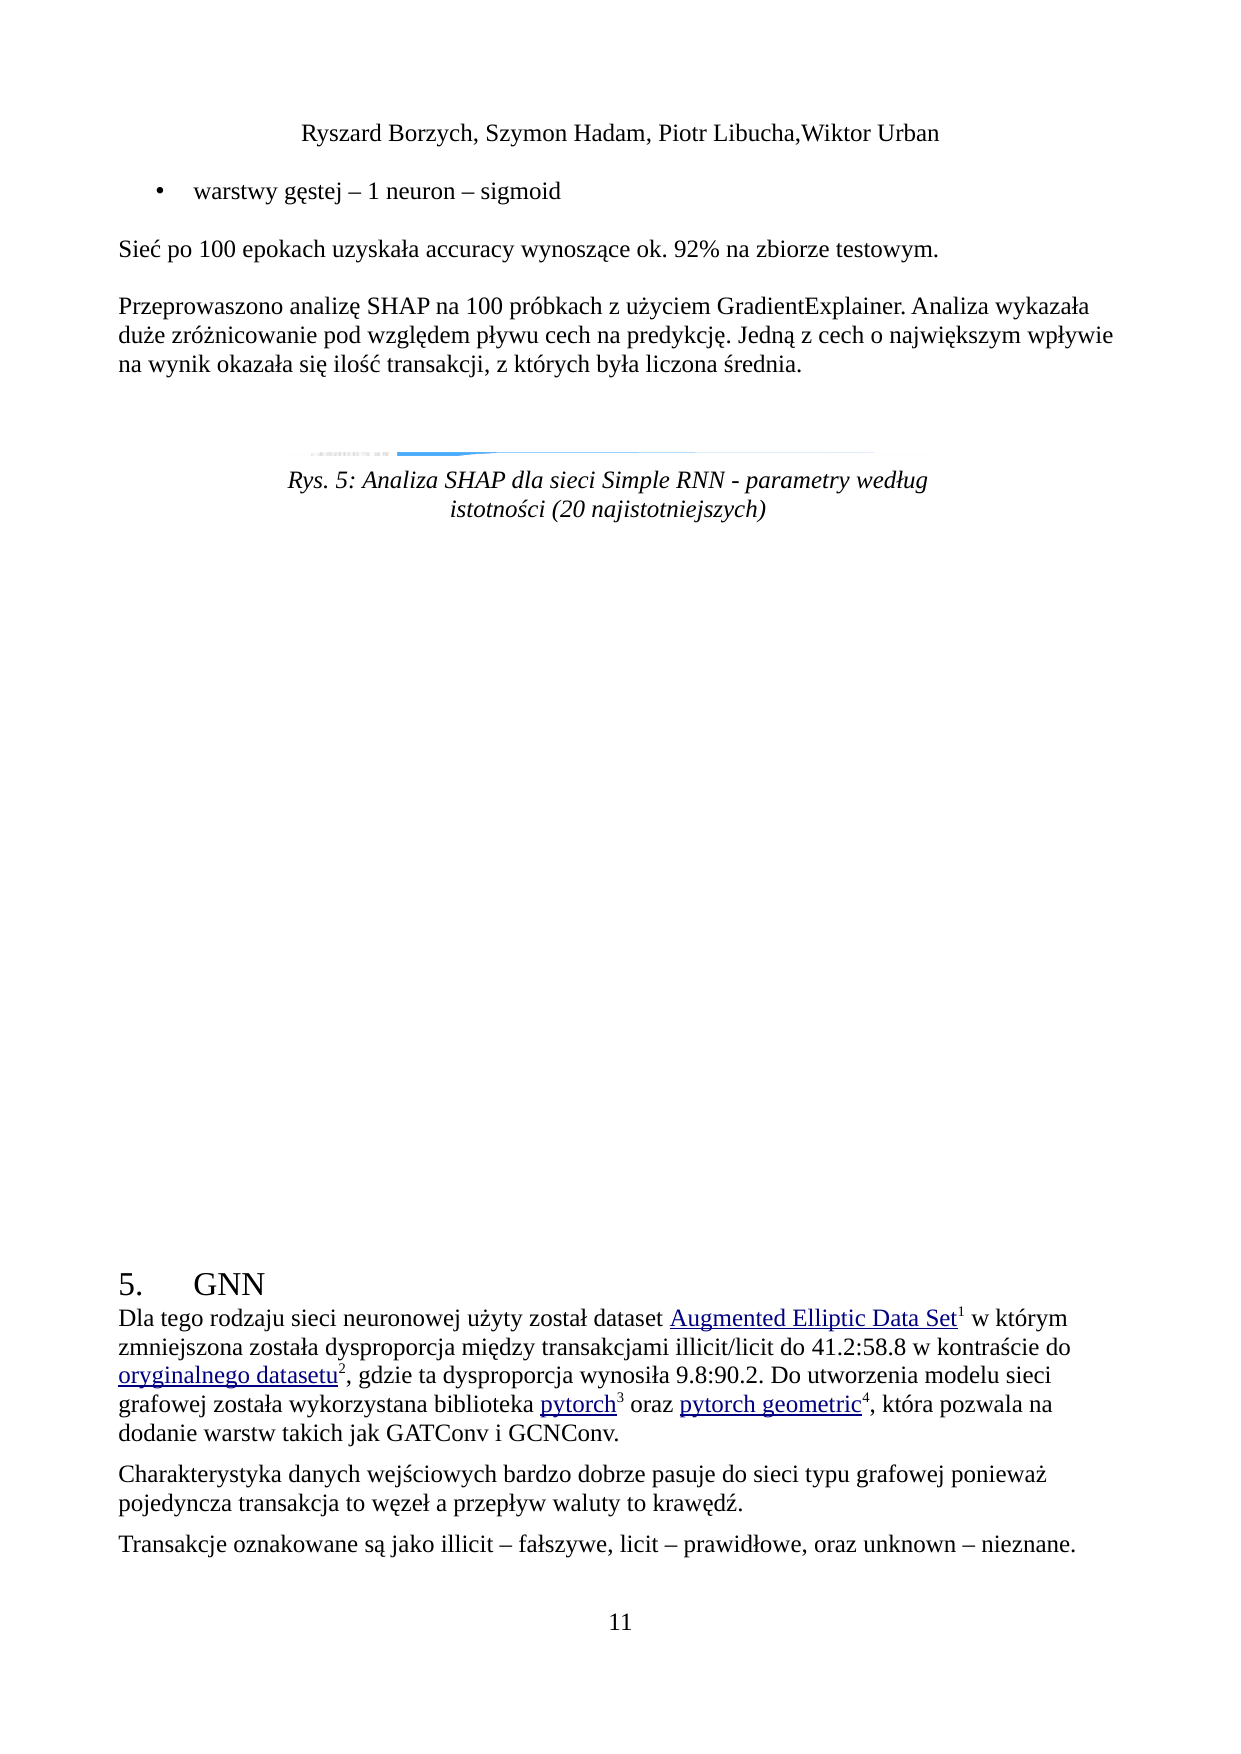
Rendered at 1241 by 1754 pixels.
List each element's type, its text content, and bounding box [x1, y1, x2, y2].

list GNN [118, 1264, 1122, 1303]
text Transakcje oznakowane są jako illicit – fałszywe, licit – prawidłowe, oraz unknown – nieznane. [118, 1529, 1122, 1558]
text Charakterystyka danych wejściowych bardzo dobrze pasuje do sieci typu grafowej ponieważ pojedyncza transakcja to węzeł a przepływ waluty to krawędź. [118, 1459, 1122, 1517]
picture [284, 452, 934, 456]
text Sieć po 100 epokach uzyskała accuracy wynoszące ok. 92% na zbiorze testowym. [118, 234, 1122, 263]
text Rys. 5: Analiza SHAP dla sieci Simple RNN - parametry według istotności (20 najistotniejszych) [284, 465, 933, 523]
text Dla tego rodzaju sieci neuronowej użyty został dataset Augmented Elliptic Data Set1 w którym zmniejszona została dysproporcja między transakcjami illicit/licit do 41.2:58.8 w kontraście do oryginalnego datasetu2, gdzie ta dysproporcja wynosiła 9.8:90.2. Do utworzenia modelu sieci grafowej została wykorzystana biblioteka pytorch3 oraz pytorch geometric4, która pozwala na dodanie warstw takich jak GATConv i GCNConv. [118, 1303, 1122, 1447]
text Przeprowaszono analizę SHAP na 100 próbkach z użyciem GradientExplainer. Analiza wykazała duże zróżnicowanie pod względem pływu cech na predykcję. Jedną z cech o największym wpływie na wynik okazała się ilość transakcji, z których była liczona średnia. [118, 291, 1122, 378]
list warstwy gęstej – 1 neuron – sigmoid [156, 176, 1122, 205]
